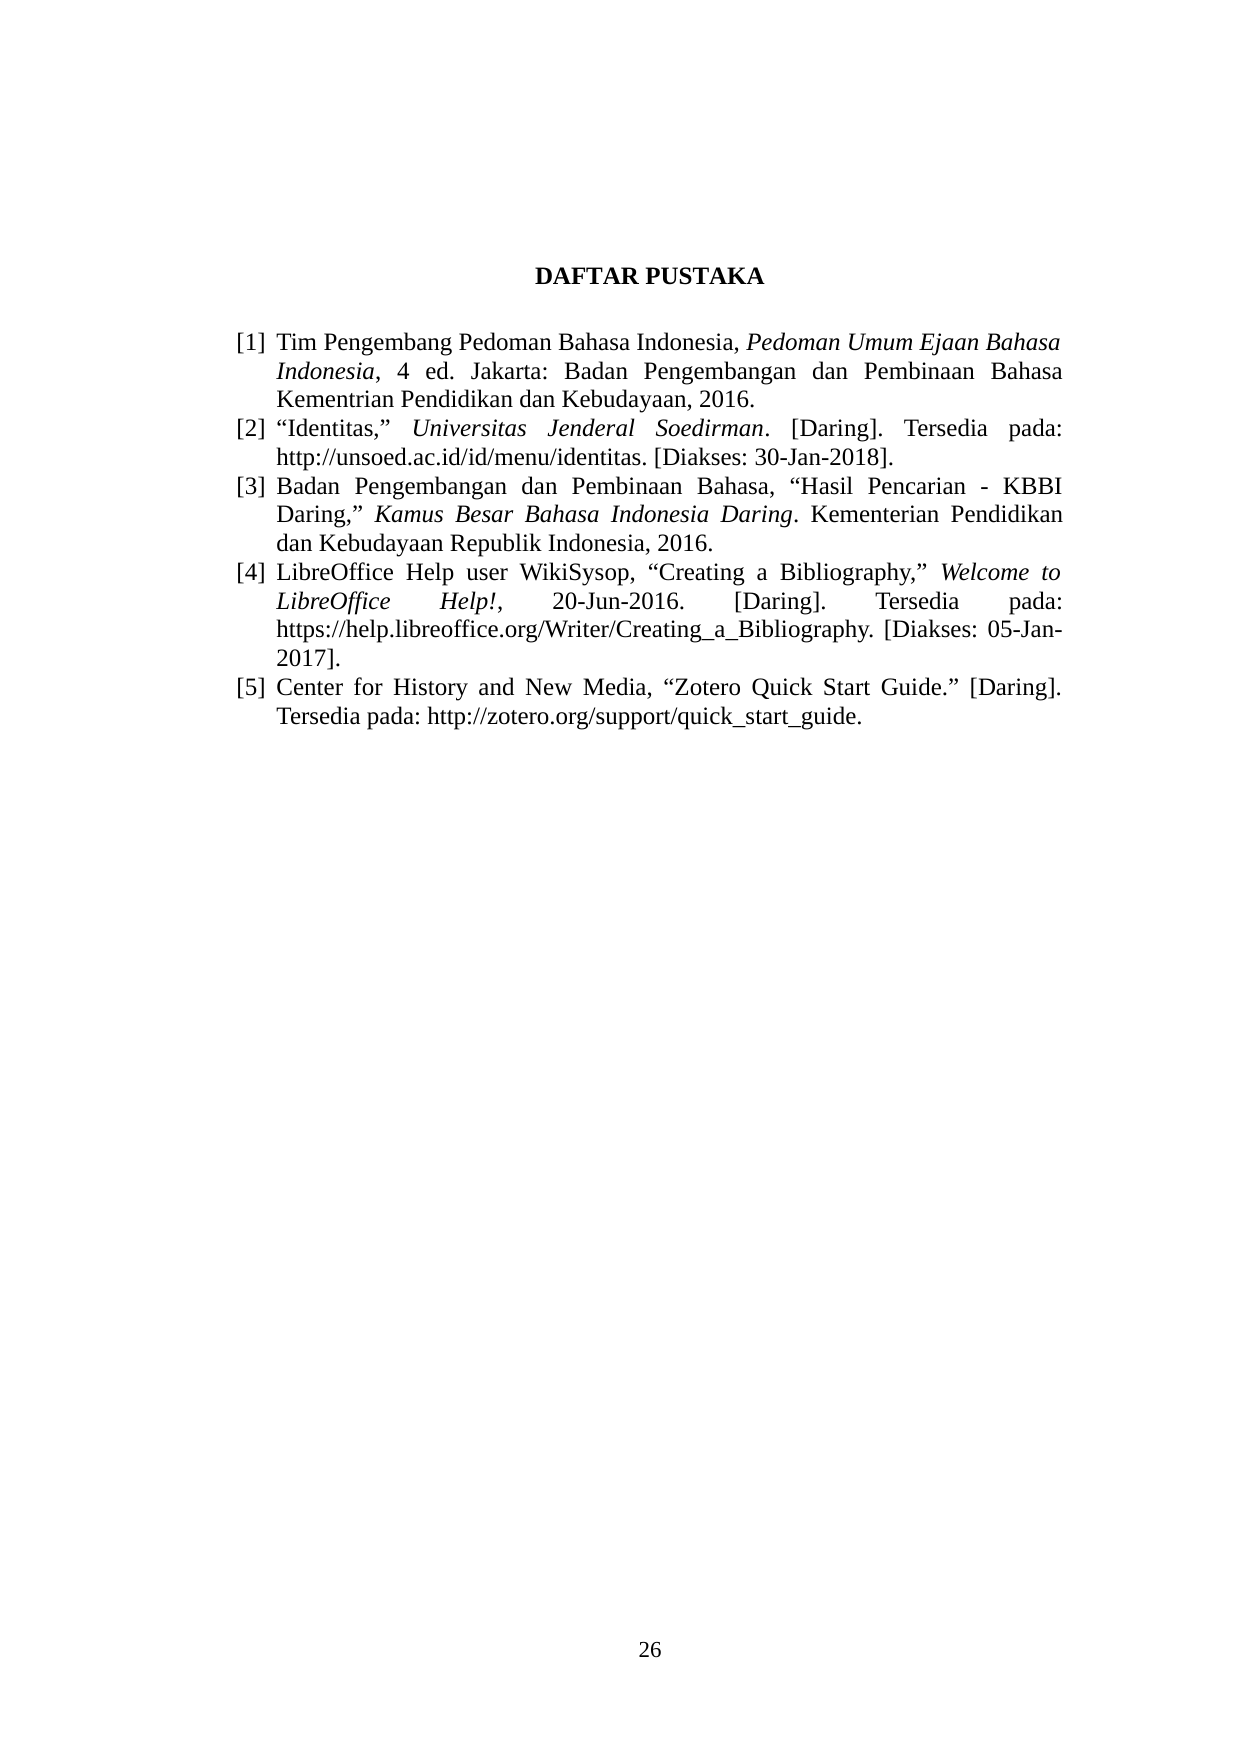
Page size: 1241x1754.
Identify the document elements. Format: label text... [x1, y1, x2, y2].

text [5] Center for History and New Media, “Zotero Quick Start Guide.” [Daring]. Tersedia pada: http://zotero.org/support/quick_start_guide. [236, 672, 1063, 729]
subtitle DAFTAR PUSTAKA [236, 261, 1063, 290]
text [4] LibreOffice Help user WikiSysop, “Creating a Bibliography,” Welcome to LibreOffice Help!, 20-Jun-2016. [Daring]. Tersedia pada: https://help.libreoffice.org/Writer/Creating_a_Bibliography. [Diakses: 05-Jan-2017]. [236, 557, 1063, 672]
text [2] “Identitas,” Universitas Jenderal Soedirman. [Daring]. Tersedia pada: http://unsoed.ac.id/id/menu/identitas. [Diakses: 30-Jan-2018]. [236, 413, 1063, 471]
text [1] Tim Pengembang Pedoman Bahasa Indonesia, Pedoman Umum Ejaan Bahasa Indonesia, 4 ed. Jakarta: Badan Pengembangan dan Pembinaan Bahasa Kementrian Pendidikan dan Kebudayaan, 2016. [236, 327, 1063, 413]
text [3] Badan Pengembangan dan Pembinaan Bahasa, “Hasil Pencarian - KBBI Daring,” Kamus Besar Bahasa Indonesia Daring. Kementerian Pendidikan dan Kebudayaan Republik Indonesia, 2016. [236, 471, 1063, 557]
